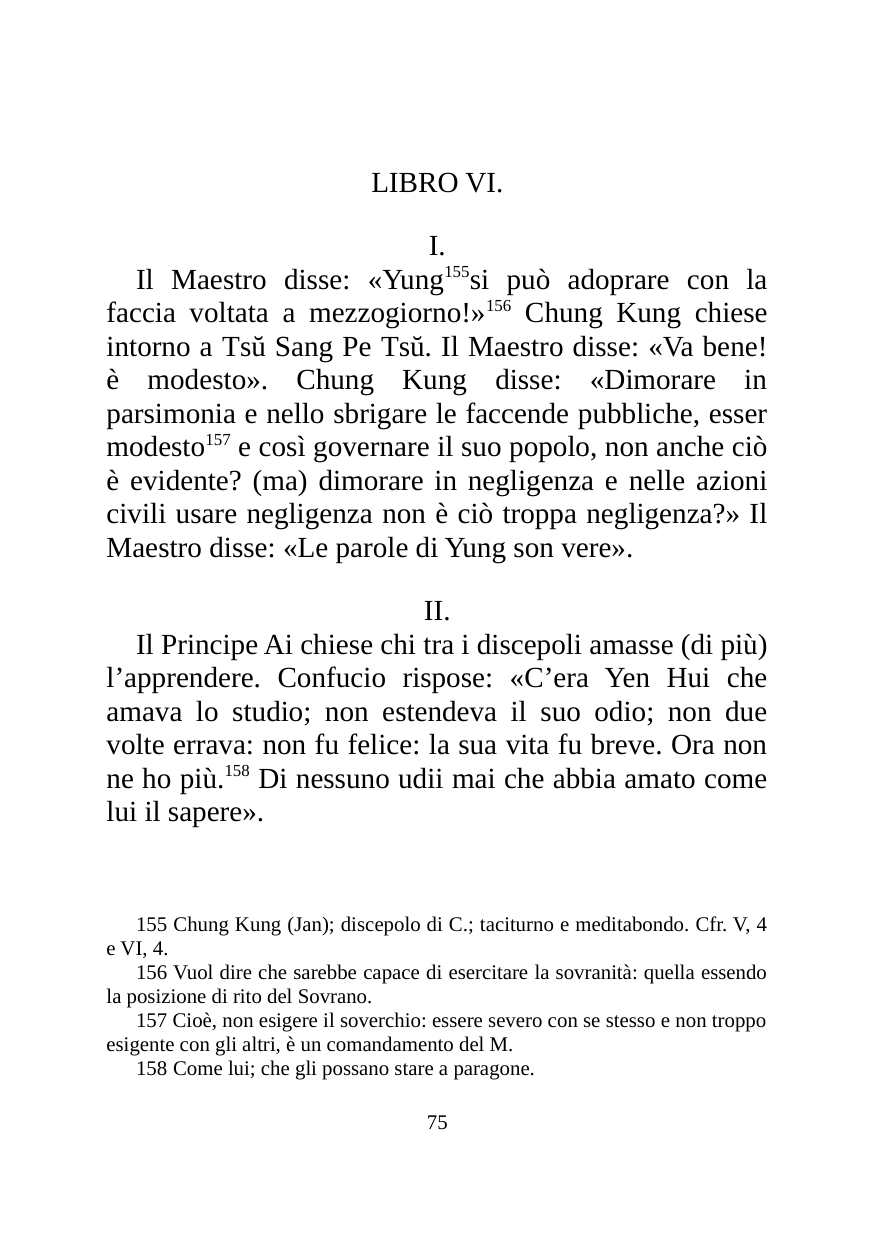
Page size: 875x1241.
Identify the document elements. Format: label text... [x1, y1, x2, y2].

text Il Principe Ai chiese chi tra i discepoli amasse (di più) l’apprendere. Confucio rispose: «C’era Yen Hui che amava lo studio; non estendeva il suo odio; non due volte errava: non fu felice: la sua vita fu breve. Ora non ne ho più. Di nessuno udii mai che abbia amato come lui il sapere». [106, 627, 768, 828]
text Il Maestro disse: «Yungsi può adoprare con la faccia voltata a mezzogiorno!» Chung Kung chiese intorno a Tsŭ Sang Pe Tsŭ. Il Maestro disse: «Va bene! è modesto». Chung Kung disse: «Dimorare in parsimonia e nello sbrigare le faccende pubbliche, esser modesto e così governare il suo popolo, non anche ciò è evidente? (ma) dimorare in negligenza e nelle azioni civili usare negligenza non è ciò troppa negligenza?» Il Maestro disse: «Le parole di Yung son vere». [106, 262, 768, 564]
text Come lui; che gli possano stare a paragone. [106, 1056, 768, 1080]
subtitle LIBRO VI. [106, 165, 768, 199]
text II. [106, 593, 768, 627]
text Chung Kung (Jan); discepolo di C.; taciturno e meditabondo. Cfr. V, 4 e VI, 4. [106, 912, 768, 960]
text I. [106, 228, 768, 262]
text Cioè, non esigere il soverchio: essere severo con se stesso e non troppo esigente con gli altri, è un comandamento del M. [106, 1008, 768, 1056]
text Vuol dire che sarebbe capace di esercitare la sovranità: quella essendo la posizione di rito del Sovrano. [106, 960, 768, 1008]
